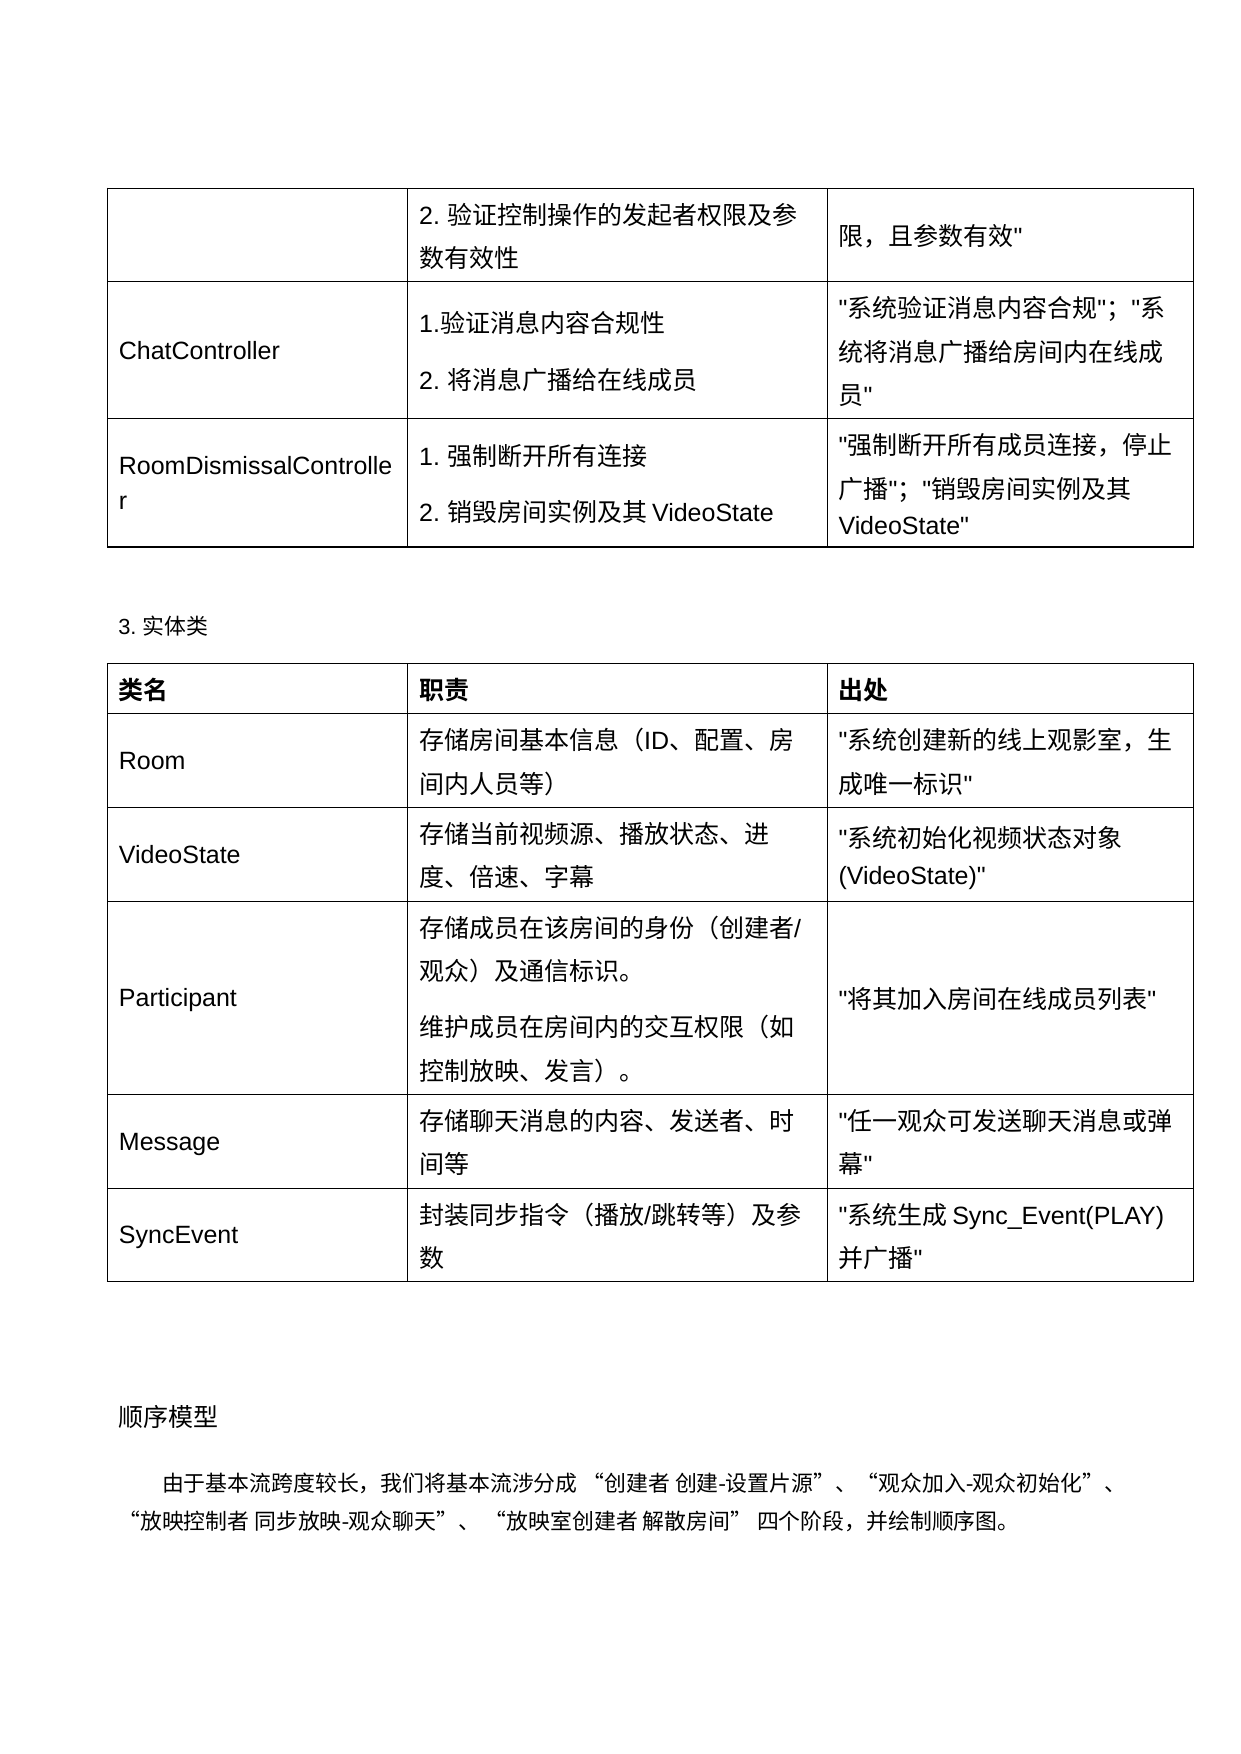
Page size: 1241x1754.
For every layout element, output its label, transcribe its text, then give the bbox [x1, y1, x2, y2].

table_cell 存储成员在该房间的身份（创建者/观众）及通信标识。 维护成员在房间内的交互权限（如控制放映、发言）。 [408, 902, 827, 1094]
table_cell "任一观众可发送聊天消息或弹幕" [828, 1095, 1193, 1188]
table_cell "系统创建新的线上观影室，生成唯一标识" [828, 714, 1193, 807]
table_cell [108, 189, 407, 281]
table_cell 2. 验证控制操作的发起者权限及参数有效性 [408, 189, 827, 281]
table_cell Room [108, 714, 407, 807]
subtitle 顺序模型 [118, 1397, 1122, 1434]
table_cell Participant [108, 902, 407, 1094]
table_cell "将其加入房间在线成员列表" [828, 902, 1193, 1094]
table_cell ChatController [108, 282, 407, 418]
table_cell 封装同步指令（播放/跳转等）及参数 [408, 1189, 827, 1281]
table_cell "系统验证消息内容合规"；"系统将消息广播给房间内在线成员" [828, 282, 1193, 418]
table_cell SyncEvent [108, 1189, 407, 1281]
text 由于基本流跨度较长，我们将基本流涉分成 “创建者 创建-设置片源”、“观众加入-观众初始化”、“放映控制者 同步放映-观众聊天”、 “放映室创建者 解散房间” 四个阶段，并绘制顺序图。 [118, 1466, 1122, 1536]
subtitle 实体类 [118, 609, 1122, 640]
table_cell 存储当前视频源、播放状态、进度、倍速、字幕 [408, 808, 827, 901]
table_cell 1.验证消息内容合规性 2. 将消息广播给在线成员 [408, 282, 827, 418]
table_cell 存储房间基本信息（ID、配置、房间内人员等） [408, 714, 827, 807]
table_cell Message [108, 1095, 407, 1188]
table_header 类名 [108, 664, 407, 713]
table_header 职责 [408, 664, 827, 713]
table_cell 限，且参数有效" [828, 189, 1193, 281]
table_cell "强制断开所有成员连接，停止广播"；"销毁房间实例及其VideoState" [828, 419, 1193, 546]
table_cell "系统初始化视频状态对象(VideoState)" [828, 808, 1193, 901]
table_cell VideoState [108, 808, 407, 901]
table_cell RoomDismissalController [108, 419, 407, 546]
table_cell "系统生成Sync_Event(PLAY)并广播" [828, 1189, 1193, 1281]
table_header 出处 [828, 664, 1193, 713]
table_cell 存储聊天消息的内容、发送者、时间等 [408, 1095, 827, 1188]
table_cell 1. 强制断开所有连接 2. 销毁房间实例及其VideoState [408, 419, 827, 546]
